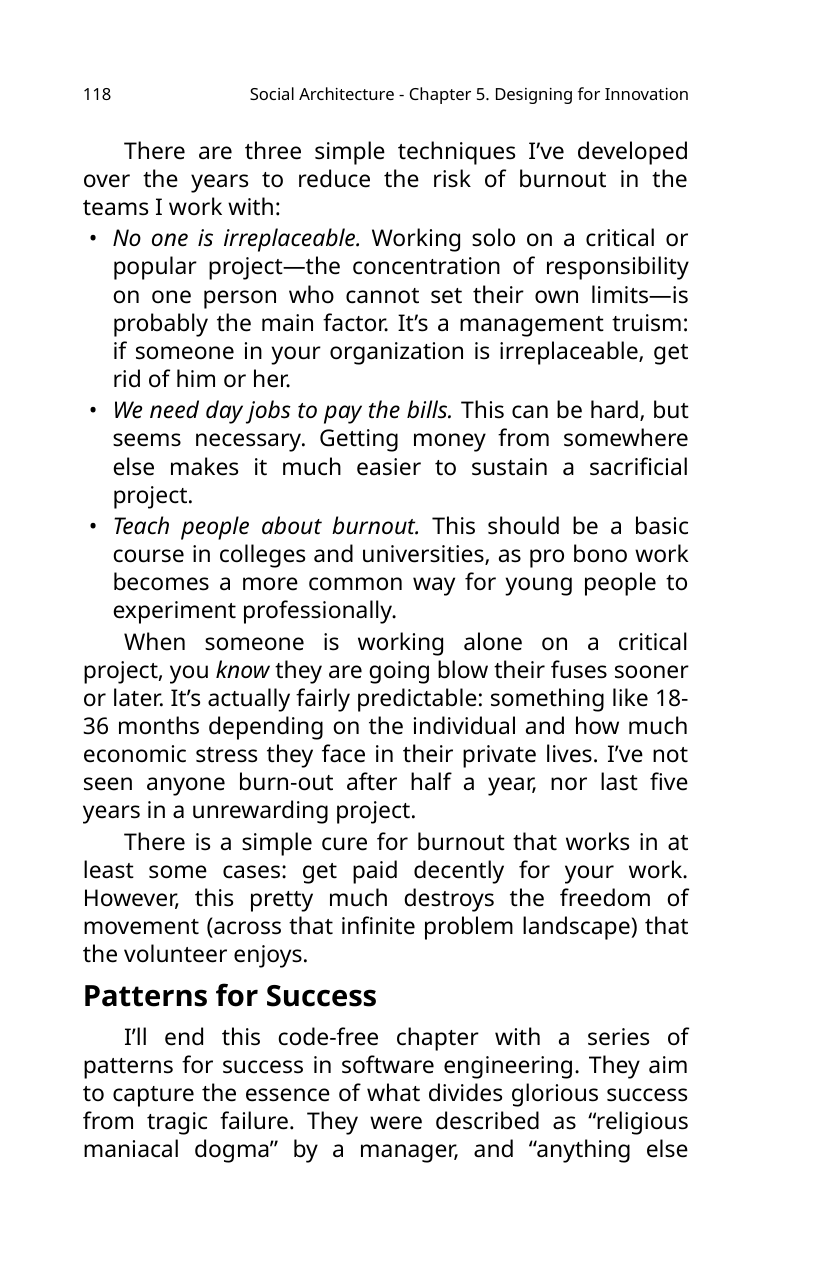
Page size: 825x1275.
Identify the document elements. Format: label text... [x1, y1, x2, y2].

list We need day jobs to pay the bills. This can be hard, but seems necessary. Getting money from somewhere else makes it much easier to sustain a sacrificial project. [88, 394, 689, 510]
text When someone is working alone on a critical project, you know they are going blow their fuses sooner or later. It’s actually fairly predictable: something like 18-36 months depending on the individual and how much economic stress they face in their private lives. I’ve not seen anyone burn-out after half a year, nor last five years in a unrewarding project. [83, 626, 689, 826]
text There is a simple cure for burnout that works in at least some cases: get paid decently for your work. However, this pretty much destroys the freedom of movement (across that infinite problem landscape) that the volunteer enjoys. [83, 826, 689, 969]
subtitle Patterns for Success [83, 975, 689, 1015]
text There are three simple techniques I’ve developed over the years to reduce the risk of burnout in the teams I work with: [83, 135, 689, 222]
text I’ll end this code-free chapter with a series of patterns for success in software engineering. They aim to capture the essence of what divides glorious success from tragic failure. They were described as “religious maniacal dogma” by a manager, and “anything else [83, 1021, 689, 1164]
list No one is irreplaceable. Working solo on a critical or popular project—the concentration of responsibility on one person who cannot set their own limits—is probably the main factor. It’s a management truism: if someone in your organization is irreplaceable, get rid of him or her. [88, 222, 689, 394]
list Teach people about burnout. This should be a basic course in colleges and universities, as pro bono work becomes a more common way for young people to experiment professionally. [88, 510, 689, 626]
